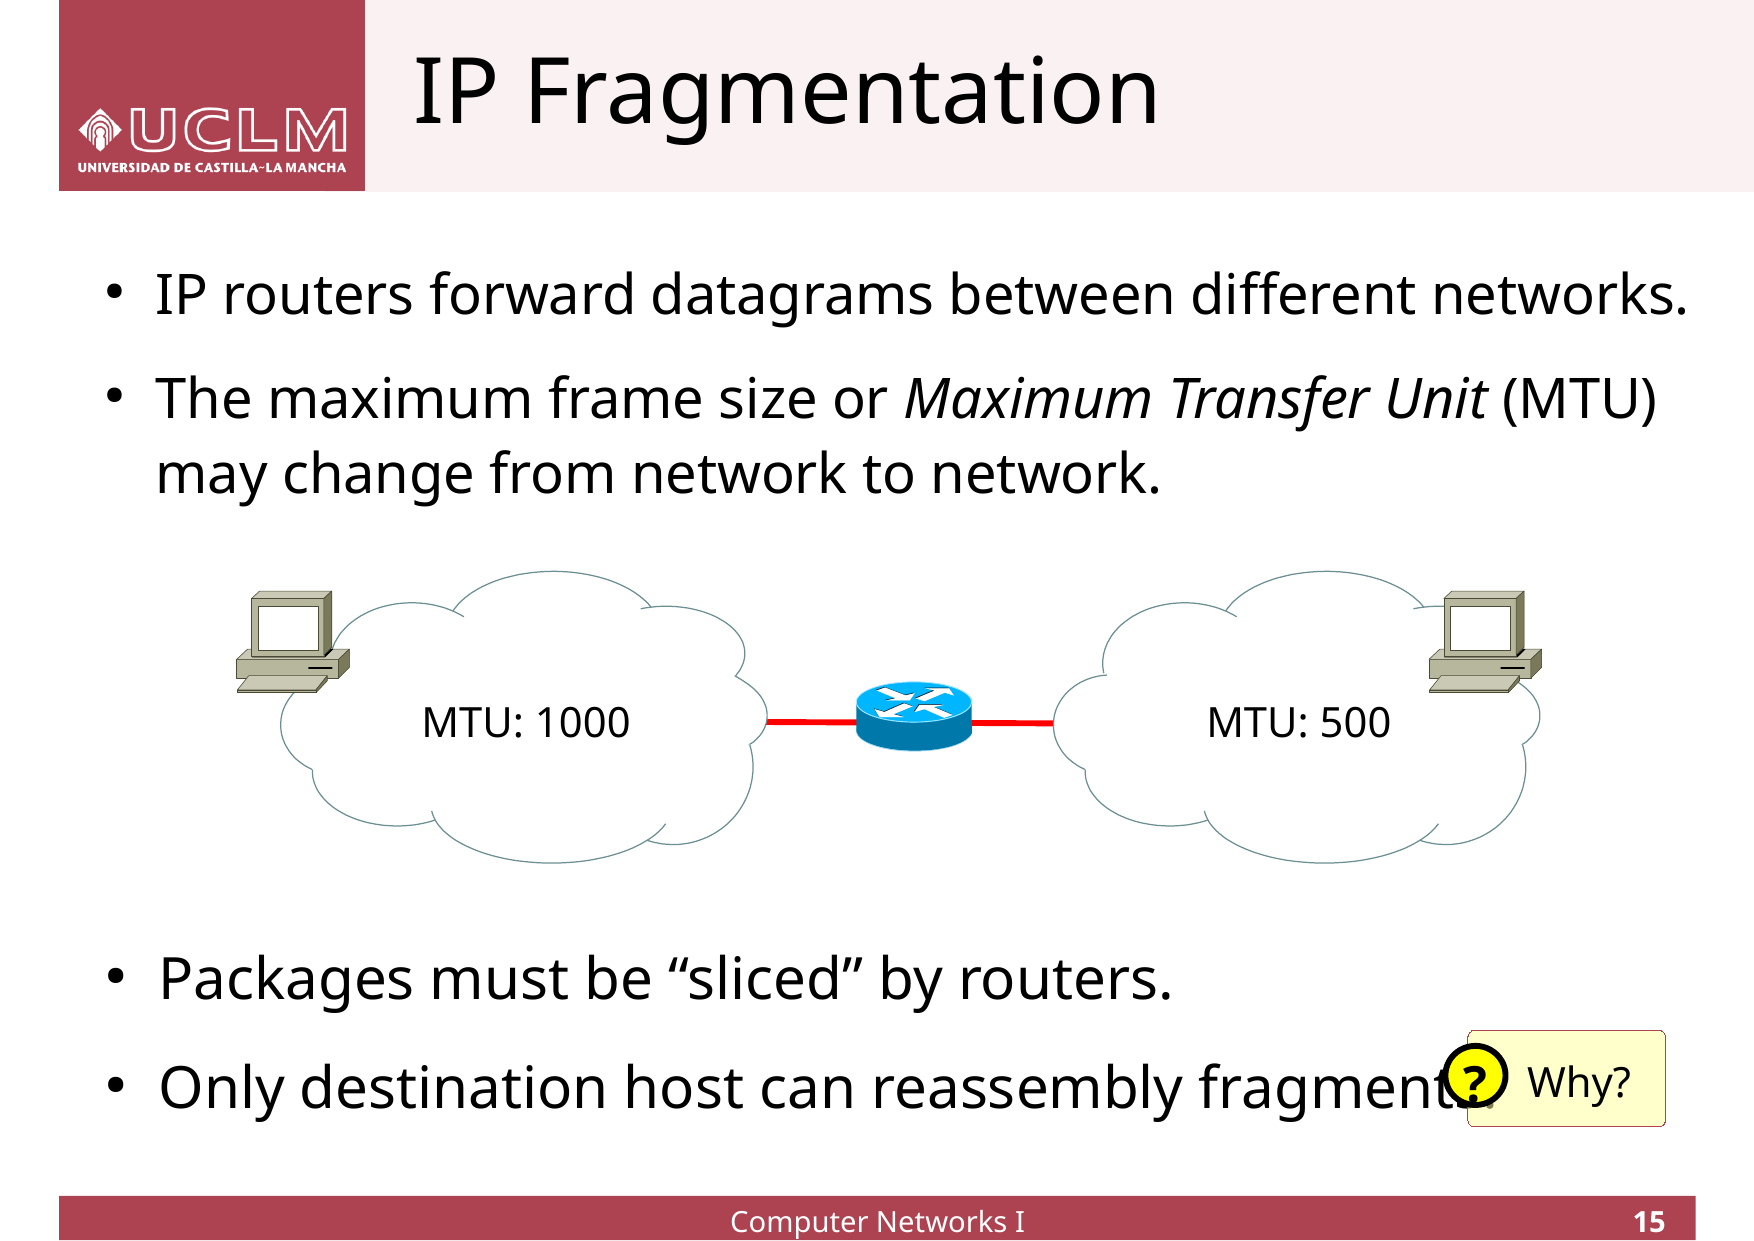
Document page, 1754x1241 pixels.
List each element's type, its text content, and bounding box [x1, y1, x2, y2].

picture [236, 590, 351, 694]
picture [59, 0, 365, 191]
list IP routers forward datagrams between different networks. The maximum frame size or Maximum Transfer Unit (MTU) may change from network to network. [87, 254, 1698, 591]
text_box Why? [1467, 1030, 1666, 1127]
text_box [1053, 571, 1540, 864]
text_box MTU: 1000 [368, 641, 684, 796]
picture [1428, 590, 1543, 694]
text_box [1445, 1049, 1461, 1102]
list Packages must be “sliced” by routers. Only destination host can reassembly fragments. [87, 937, 1667, 1145]
title IP Fragmentation [413, 0, 1667, 198]
text_box [1490, 1049, 1506, 1102]
text_box ? [1461, 1044, 1490, 1118]
text_box MTU: 500 [1141, 641, 1457, 796]
text_box [856, 681, 973, 752]
text_box [280, 571, 768, 864]
